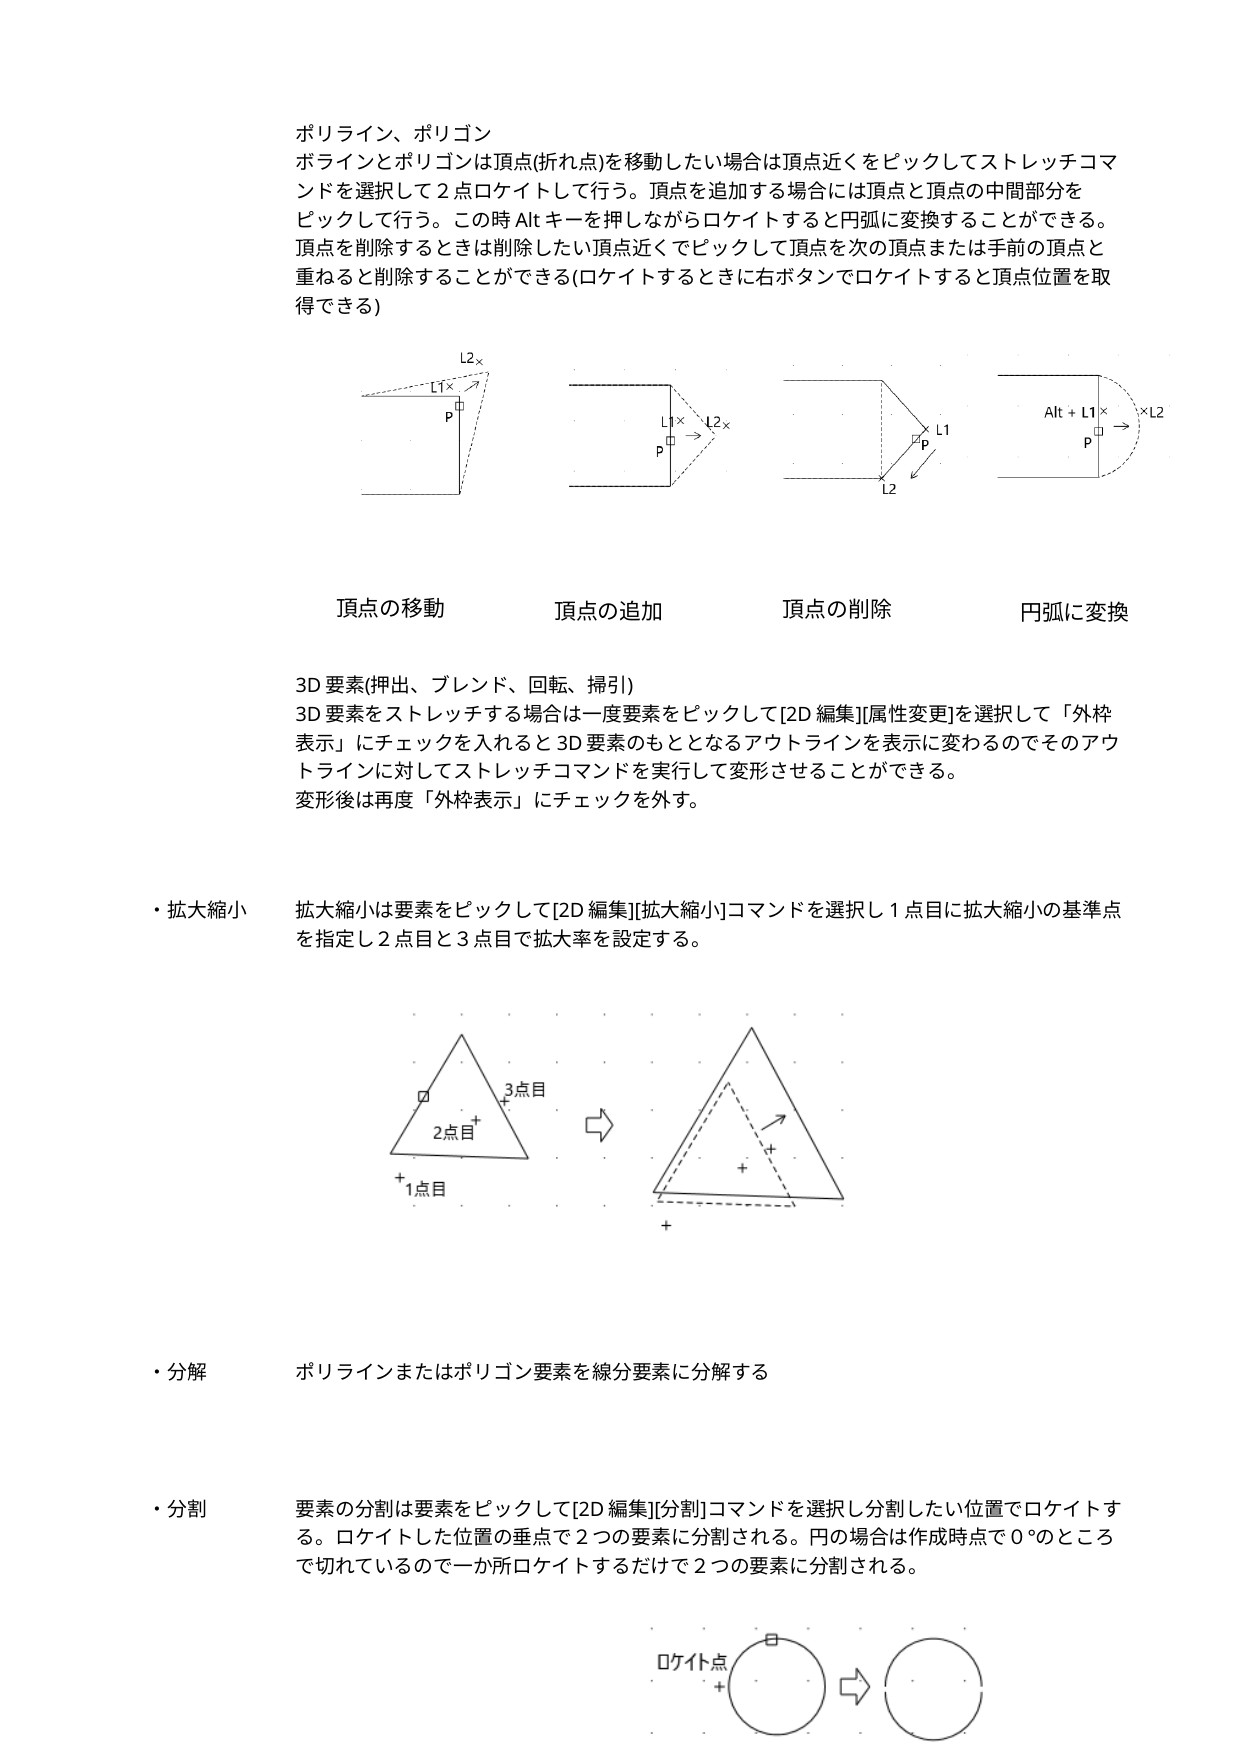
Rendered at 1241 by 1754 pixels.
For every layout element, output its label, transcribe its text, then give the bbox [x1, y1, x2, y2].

picture [374, 1005, 866, 1241]
text 変形後は再度「外枠表示」にチェックを外す。 [295, 785, 1122, 813]
text ボラインとポリゴンは頂点(折れ点)を移動したい場合は頂点近くをピックしてストレッチコマンドを選択して２点ロケイトして行う。頂点を追加する場合には頂点と頂点の中間部分をピックして行う。この時Altキーを押しながらロケイトすると円弧に変換することができる。 [295, 147, 1122, 233]
picture [339, 346, 501, 510]
text ・拡大縮小 拡大縮小は要素をピックして[2D編集][拡大縮小]コマンドを選択し1点目に拡大縮小の基準点を指定し２点目と３点目で拡大率を設定する。 [148, 894, 1122, 952]
picture [967, 352, 1182, 500]
text ポリライン、ポリゴン [295, 118, 1122, 147]
text 3D要素をストレッチする場合は一度要素をピックして[2D編集][属性変更]を選択して「外枠表示」にチェックを入れると3D要素のもととなるアウトラインを表示に変わるのでそのアウトラインに対してストレッチコマンドを実行して変形させることができる。 [295, 698, 1122, 785]
text ・分解 ポリラインまたはポリゴン要素を線分要素に分解する [148, 1356, 1122, 1385]
picture [548, 364, 739, 503]
text 頂点を削除するときは削除したい頂点近くでピックして頂点を次の頂点または手前の頂点と重ねると削除することができる(ロケイトするときに右ボタンでロケイトすると頂点位置を取得できる) [295, 233, 1122, 319]
text ・分割 要素の分割は要素をピックして[2D編集][分割]コマンドを選択し分割したい位置でロケイトする。ロケイトした位置の垂点で２つの要素に分割される。円の場合は作成時点で０°のところで切れているので一か所ロケイトするだけで２つの要素に分割される。 [148, 1493, 1122, 1579]
picture [757, 360, 962, 507]
picture [642, 1609, 999, 1754]
text 3D要素(押出、ブレンド、回転、掃引) [295, 670, 1122, 698]
